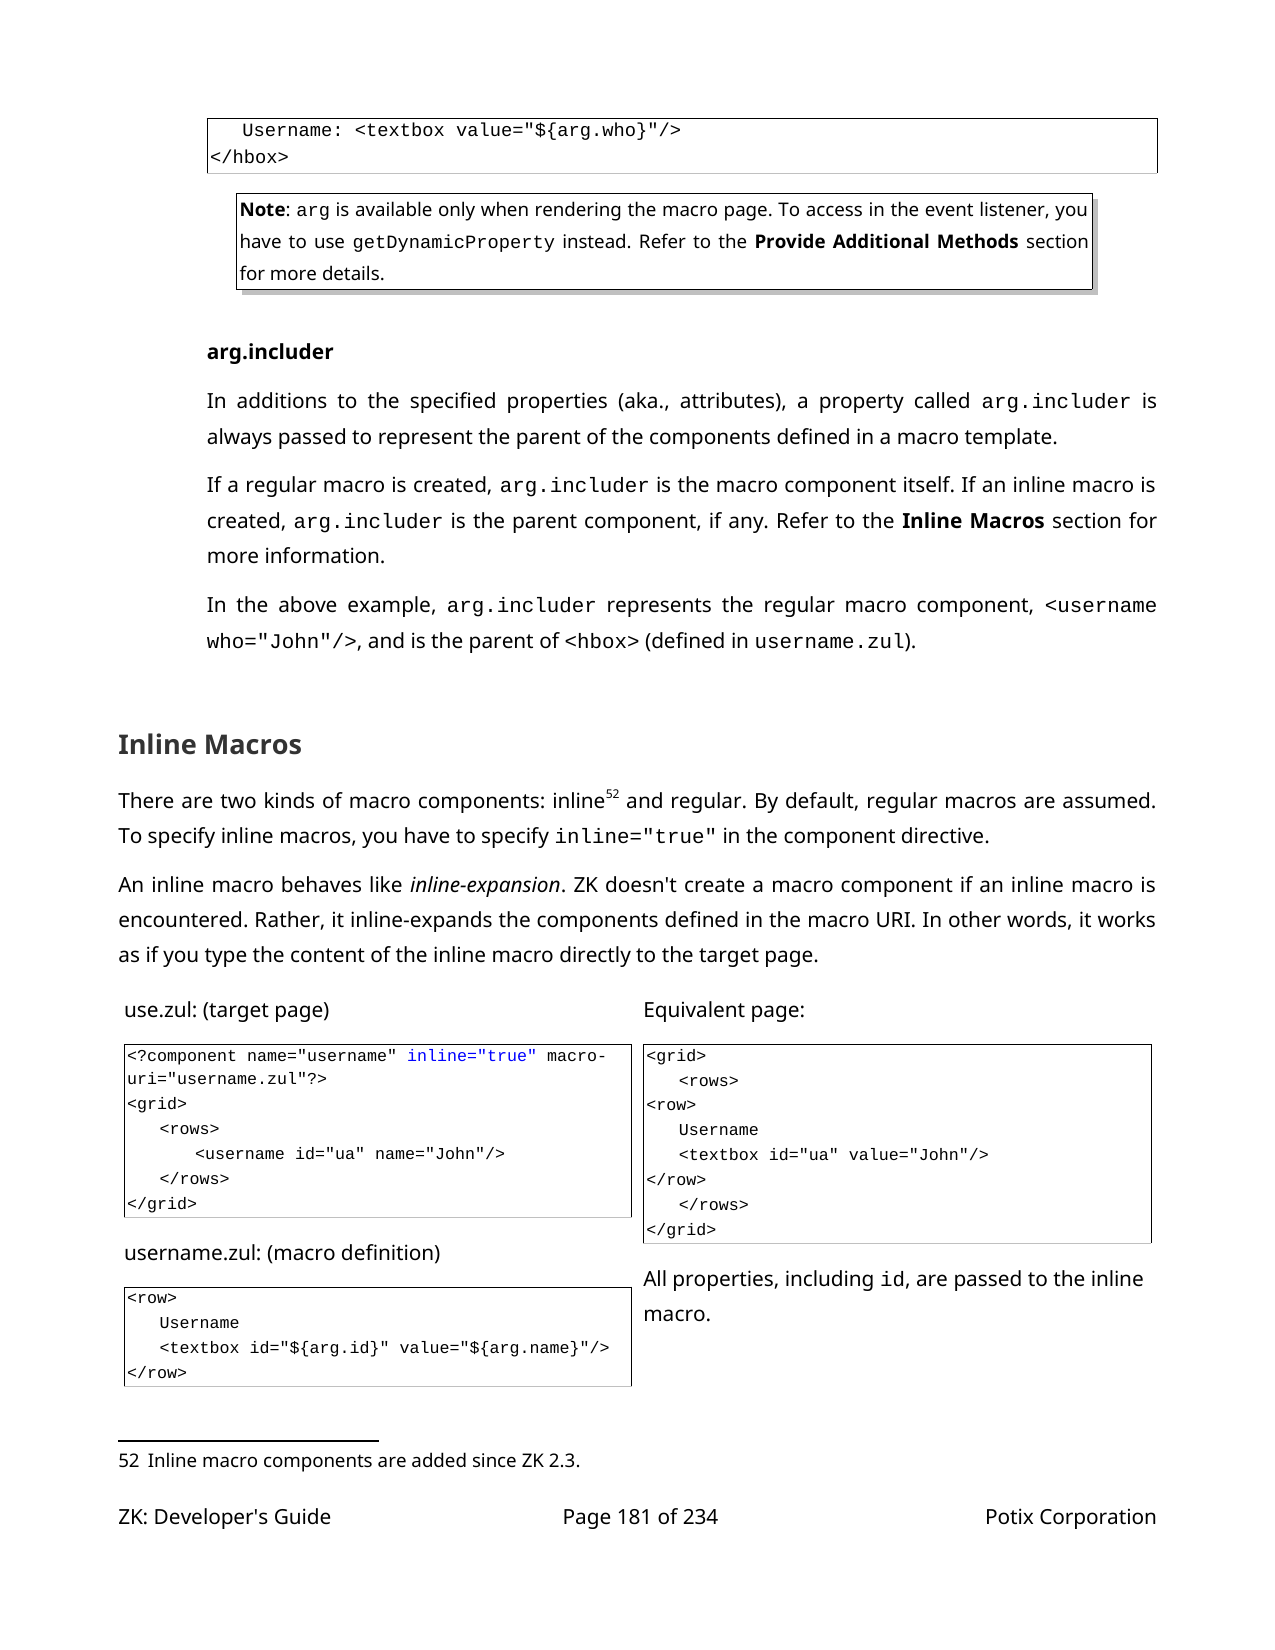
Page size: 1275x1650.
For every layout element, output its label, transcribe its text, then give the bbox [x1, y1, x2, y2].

text In additions to the specified properties (aka., attributes), a property called arg.includer is always passed to represent the parent of the components defined in a macro template. [207, 386, 1157, 450]
text </hbox> [208, 145, 1157, 173]
text Note: arg is available only when rendering the macro page. To access in the event listener, you have to use getDynamicProperty instead. Refer to the Provide Additional Methods section for more details. [237, 194, 1092, 289]
text There are two kinds of macro components: inline and regular. By default, regular macros are assumed. To specify inline macros, you have to specify inline="true" in the component directive. [118, 786, 1157, 849]
table_header Equivalent page: <grid> <rows> <row> Username <textbox id="ua" value="John"/> </row> </rows> </grid> All properties, including id, are passed to the inline macro. [638, 990, 1157, 1392]
text Username: <textbox value="${arg.who}"/> [208, 119, 1157, 142]
subtitle Inline Macros [118, 725, 1157, 762]
text An inline macro behaves like inline-expansion. ZK doesn't create a macro component if an inline macro is encountered. Rather, it inline-expands the components defined in the macro URI. In other words, it works as if you type the content of the inline macro directly to the target page. [118, 870, 1157, 969]
text In the above example, arg.includer represents the regular macro component, <username who="John"/>, and is the parent of <hbox> (defined in username.zul). [207, 591, 1157, 654]
subtitle arg.includer [207, 337, 1157, 366]
text Inline macro components are added since ZK 2.3. [118, 1447, 1157, 1473]
table_header use.zul: (target page) <?component name="username" inline="true" macro-uri="username.zul"?> <grid> <rows> <username id="ua" name="John"/> </rows> </grid> username.zul: (macro definition) <row> Username <textbox id="${arg.id}" value="${arg.name}"/> </row> [118, 990, 637, 1392]
text If a regular macro is created, arg.includer is the macro component itself. If an inline macro is created, arg.includer is the parent component, if any. Refer to the Inline Macros section for more information. [207, 471, 1157, 570]
